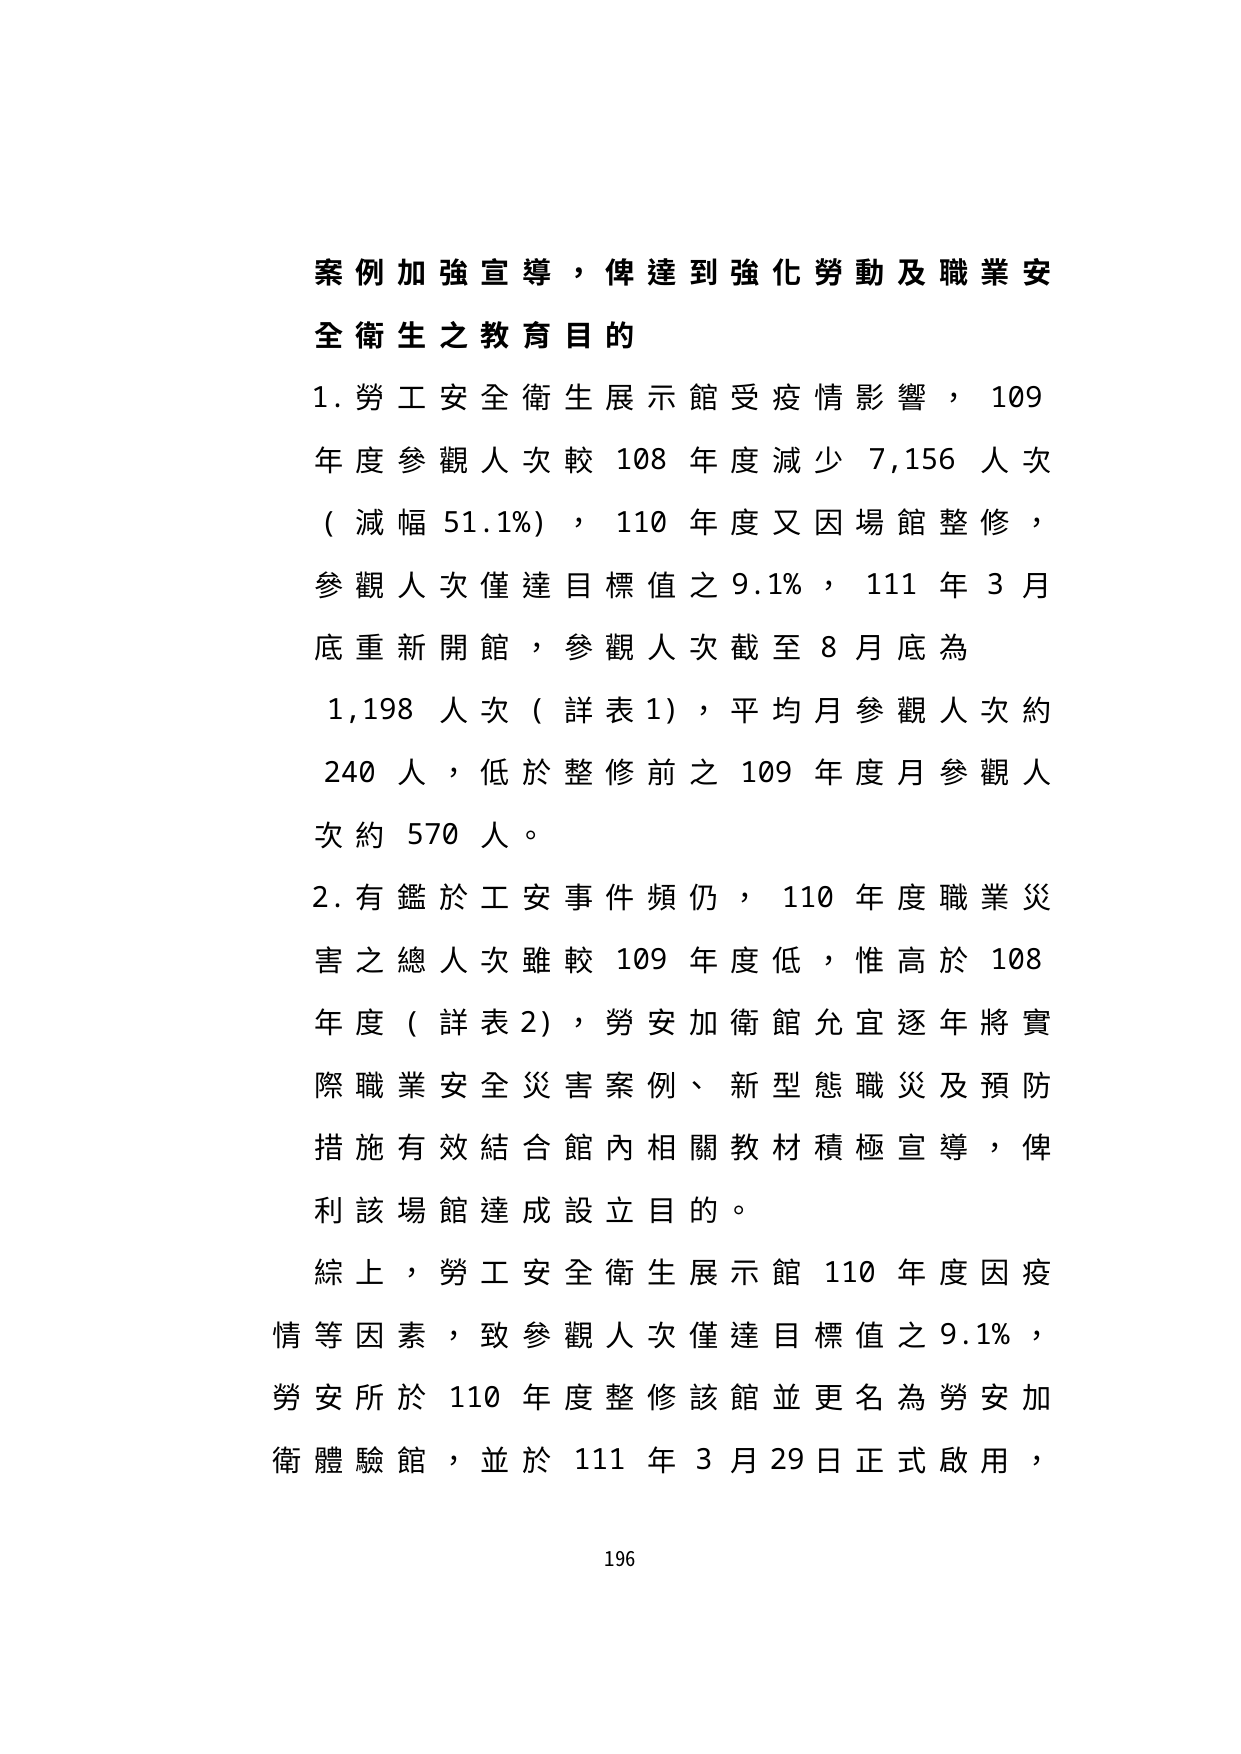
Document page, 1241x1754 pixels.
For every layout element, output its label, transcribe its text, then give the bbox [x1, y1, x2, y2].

text 1.勞工安全衛生展示館受疫情影響，109年度參觀人次較108年度減少7,156人次(減幅51.1%)，110年度又因場館整修，參觀人次僅達目標值之9.1%，111年3月底重新開館，參觀人次截至8月底為1,198人次(詳表1)，平均月參觀人次約240人，低於整修前之109年度月參觀人次約570人。 [271, 354, 1058, 854]
text 綜上，勞工安全衛生展示館110年度因疫情等因素，致參觀人次僅達目標值之9.1%，勞安所於110年度整修該館並更名為勞安加衛體驗館，並於111年3月29日正式啟用， [242, 1229, 1058, 1479]
text 2.有鑑於工安事件頻仍，110年度職業災害之總人次雖較109年度低，惟高於108年度(詳表2)，勞安加衛館允宜逐年將實際職業安全災害案例、新型態職災及預防措施有效結合館內相關教材積極宣導，俾利該場館達成設立目的。 [271, 854, 1058, 1229]
text 案例加強宣導，俾達到強化勞動及職業安全衛生之教育目的 [242, 229, 1058, 354]
